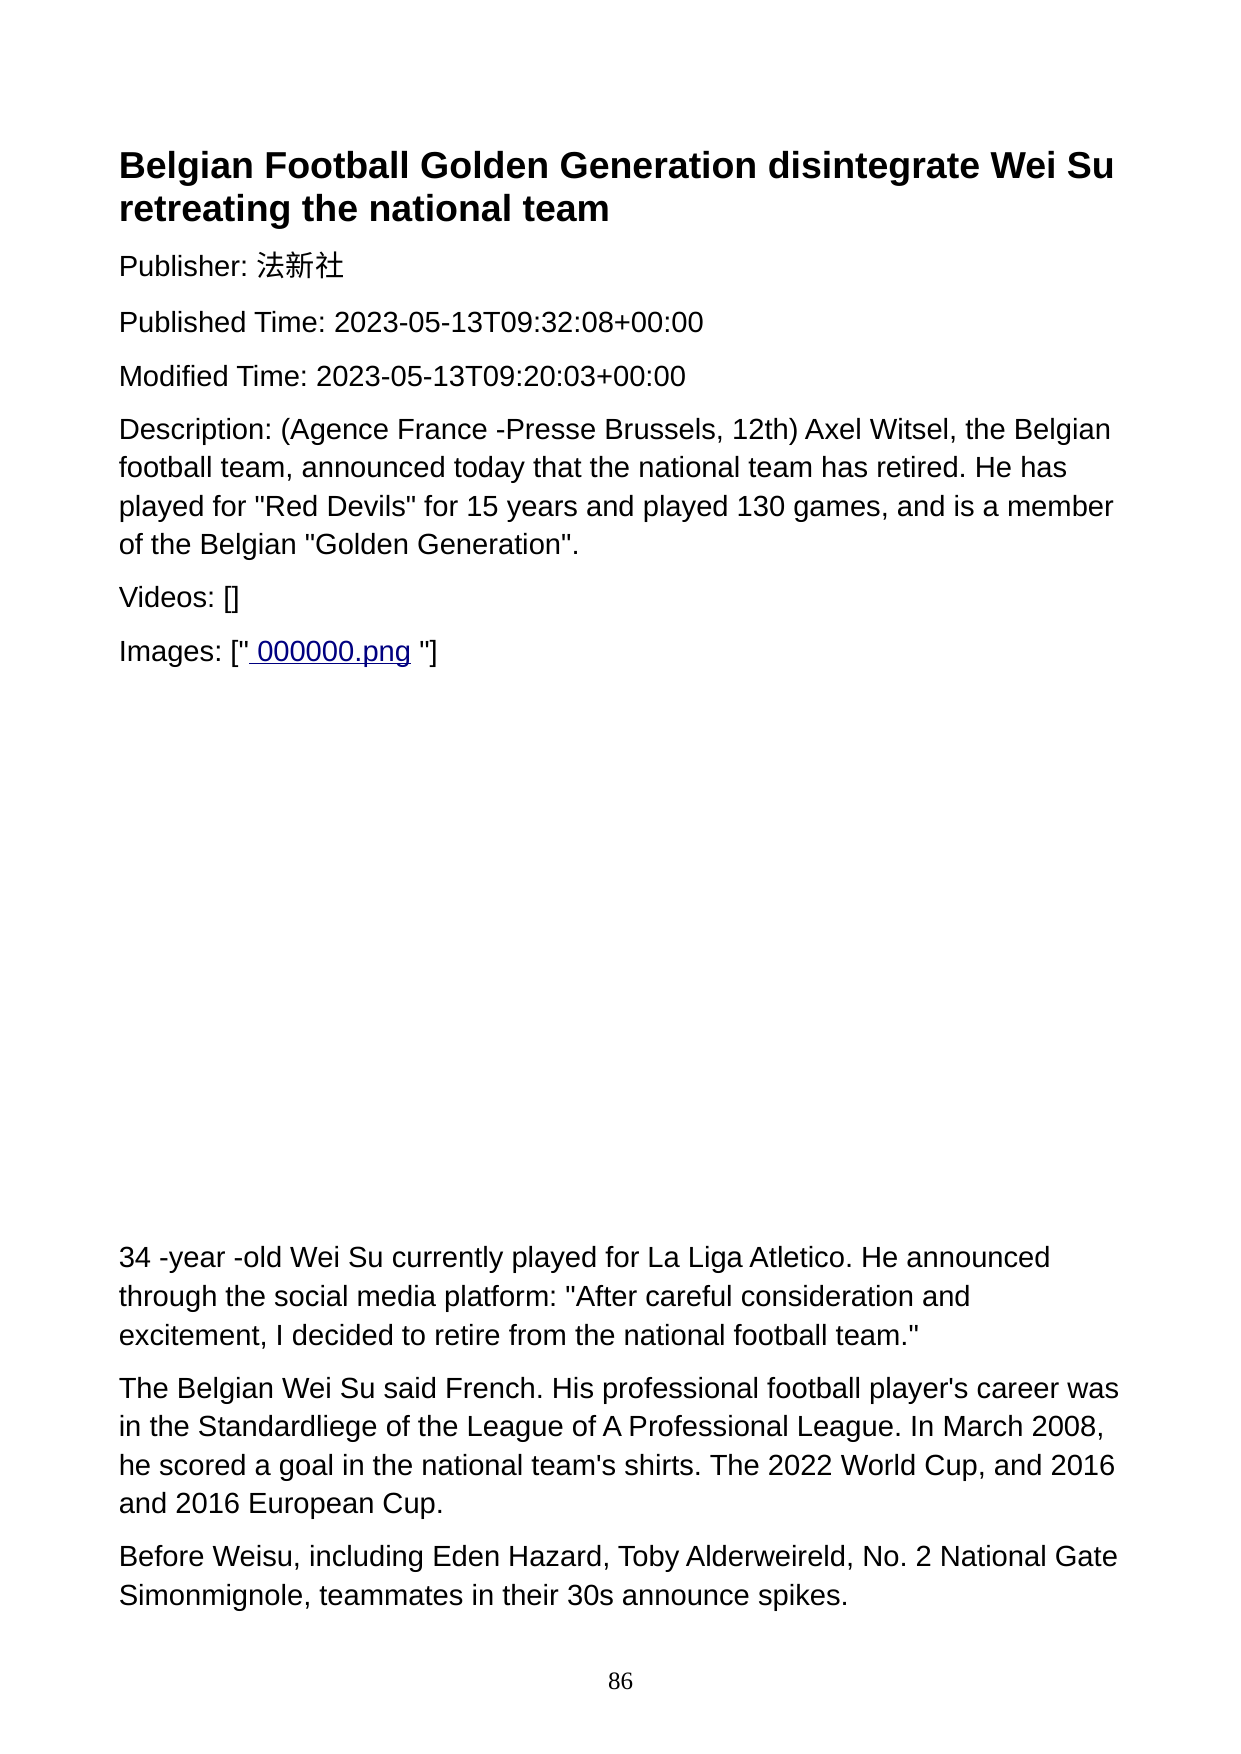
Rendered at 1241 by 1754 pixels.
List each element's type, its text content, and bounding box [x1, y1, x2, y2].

text 34 -year -old Wei Su currently played for La Liga Atletico. He announced through the social media platform: "After careful consideration and excitement, I decided to retire from the national football team." [118, 687, 1122, 1351]
subtitle Belgian Football Golden Generation disintegrate Wei Su retreating the national team [118, 143, 1122, 230]
text Published Time: 2023-05-13T09:32:08+00:00 [118, 305, 1122, 339]
text Description: (Agence France -Presse Brussels, 12th) Axel Witsel, the Belgian football team, announced today that the national team has retired. He has played for "Red Devils" for 15 years and played 130 games, and is a member of the Belgian "Golden Generation". [118, 412, 1122, 561]
text Modified Time: 2023-05-13T09:20:03+00:00 [118, 358, 1122, 392]
text Publisher: 法新社 [118, 242, 1122, 284]
text The Belgian Wei Su said French. His professional football player's career was in the Standardliege of the League of A Professional League. In March 2008, he scored a goal in the national team's shirts. The 2022 World Cup, and 2016 and 2016 European Cup. [118, 1371, 1122, 1520]
text Before Weisu, including Eden Hazard, Toby Alderweireld, No. 2 National Gate Simonmignole, teammates in their 30s announce spikes. [118, 1539, 1122, 1612]
text Images: [" 000000.png "] [118, 633, 1122, 667]
text Videos: [] [118, 580, 1122, 614]
